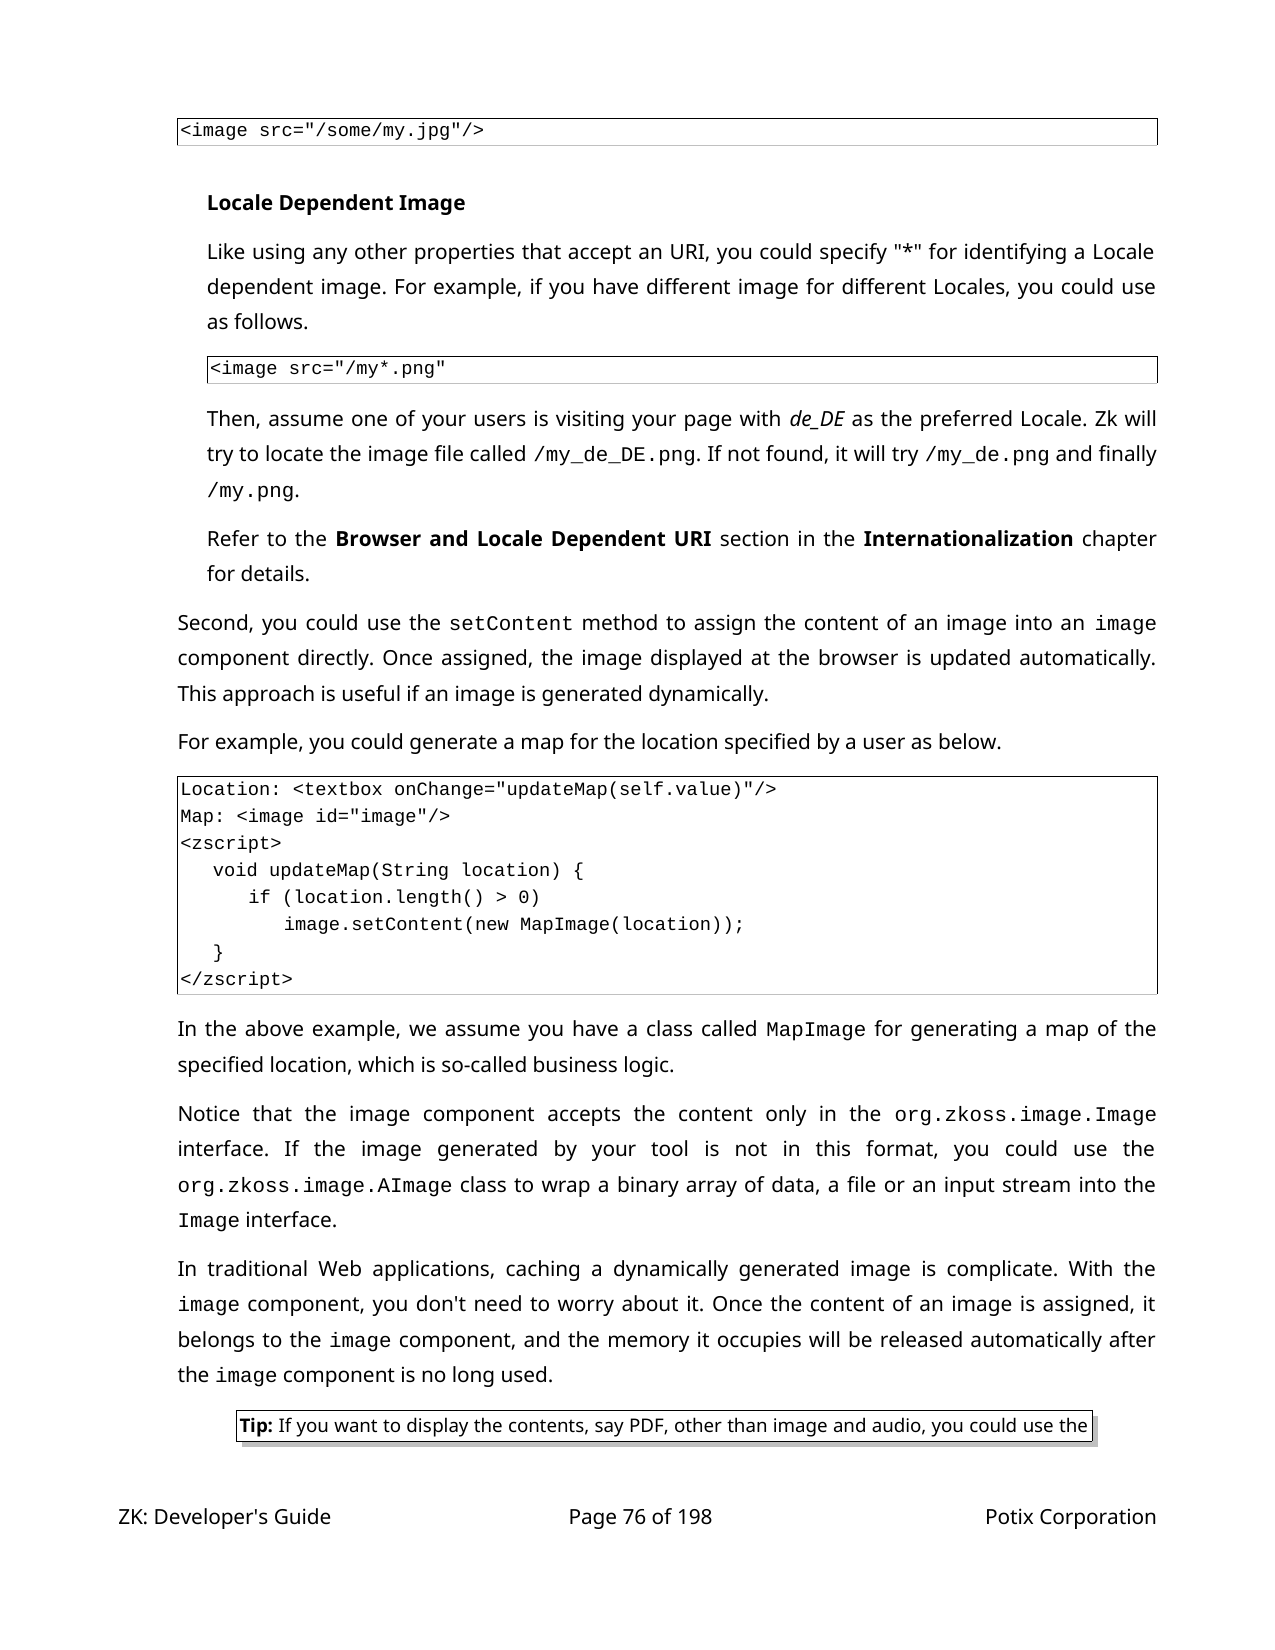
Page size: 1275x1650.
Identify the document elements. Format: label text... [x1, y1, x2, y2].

text Map: <image id="image"/> [178, 803, 1157, 828]
text In traditional Web applications, caching a dynamically generated image is complicate. With the image component, you don't need to worry about it. Once the content of an image is assigned, it belongs to the image component, and the memory it occupies will be released automatically after the image component is no long used. [177, 1254, 1157, 1389]
text Notice that the image component accepts the content only in the org.zkoss.image.Image interface. If the image generated by your tool is not in this format, you could use the org.zkoss.image.AImage class to wrap a binary array of data, a file or an input stream into the Image interface. [177, 1099, 1157, 1234]
text Refer to the Browser and Locale Dependent URI section in the Internationalization chapter for details. [207, 524, 1157, 587]
text In the above example, we assume you have a class called MapImage for generating a map of the specified location, which is so-called business logic. [177, 1014, 1157, 1078]
text } [178, 939, 1157, 964]
text if (location.length() > 0) [178, 885, 1157, 909]
subtitle Locale Dependent Image [207, 188, 1157, 216]
text </zscript> [178, 967, 1157, 994]
text <image src="/some/my.jpg"/> [178, 119, 1157, 145]
text For example, you could generate a map for the location specified by a user as below. [177, 727, 1157, 756]
text void updateMap(String location) { [178, 858, 1157, 882]
text Location: <textbox onChange="updateMap(self.value)"/> [178, 777, 1157, 801]
text Tip: If you want to display the contents, say PDF, other than image and audio, you could use the [237, 1411, 1092, 1441]
text Like using any other properties that accept an URI, you could specify "*" for identifying a Locale dependent image. For example, if you have different image for different Locales, you could use as follows. [207, 237, 1157, 335]
text image.setContent(new MapImage(location)); [178, 912, 1157, 937]
text <zscript> [178, 831, 1157, 855]
text Second, you could use the setContent method to assign the content of an image into an image component directly. Once assigned, the image displayed at the browser is updated automatically. This approach is useful if an image is generated dynamically. [177, 608, 1157, 707]
text Then, assume one of your users is visiting your page with de_DE as the preferred Locale. Zk will try to locate the image file called /my_de_DE.png. If not found, it will try /my_de.png and finally /my.png. [207, 404, 1157, 503]
text <image src="/my*.png" [208, 357, 1157, 383]
